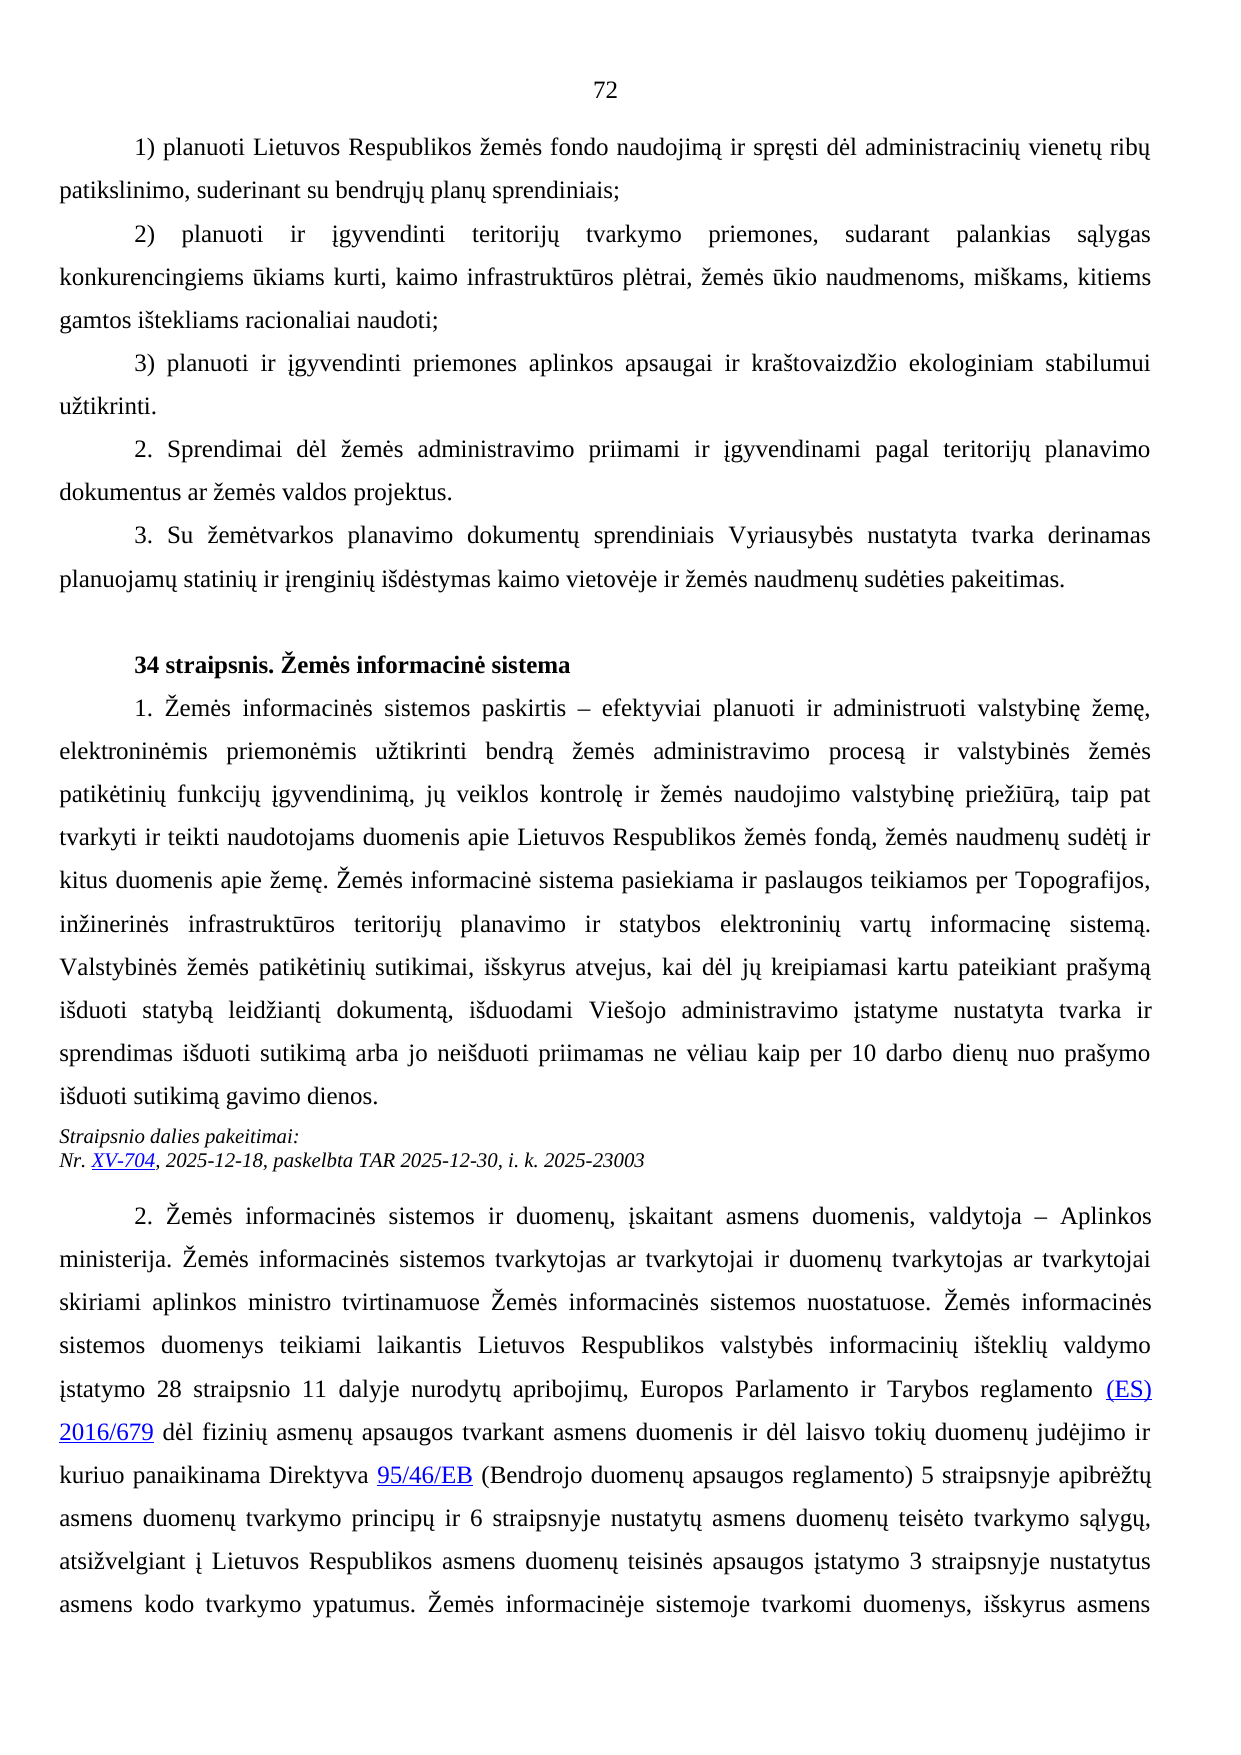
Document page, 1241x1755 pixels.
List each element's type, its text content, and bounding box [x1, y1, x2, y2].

text 34 straipsnis. Žemės informacinė sistema [59, 650, 1152, 679]
text 2. Žemės informacinės sistemos ir duomenų, įskaitant asmens duomenis, valdytoja – Aplinkos ministerija. Žemės informacinės sistemos tvarkytojas ar tvarkytojai ir duomenų tvarkytojas ar tvarkytojai skiriami aplinkos ministro tvirtinamuose Žemės informacinės sistemos nuostatuose. Žemės informacinės sistemos duomenys teikiami laikantis Lietuvos Respublikos valstybės informacinių išteklių valdymo įstatymo 28 straipsnio 11 dalyje nurodytų apribojimų, Europos Parlamento ir Tarybos reglamento (ES) 2016/679 dėl fizinių asmenų apsaugos tvarkant asmens duomenis ir dėl laisvo tokių duomenų judėjimo ir kuriuo panaikinama Direktyva 95/46/EB (Bendrojo duomenų apsaugos reglamento) 5 straipsnyje apibrėžtų asmens duomenų tvarkymo principų ir 6 straipsnyje nustatytų asmens duomenų teisėto tvarkymo sąlygų, atsižvelgiant į Lietuvos Respublikos asmens duomenų teisinės apsaugos įstatymo 3 straipsnyje nustatytus asmens kodo tvarkymo ypatumus. Žemės informacinėje sistemoje tvarkomi duomenys, išskyrus asmens [59, 1201, 1152, 1618]
text 3. Su žemėtvarkos planavimo dokumentų sprendiniais Vyriausybės nustatyta tvarka derinamas planuojamų statinių ir įrenginių išdėstymas kaimo vietovėje ir žemės naudmenų sudėties pakeitimas. [59, 521, 1152, 592]
text 3) planuoti ir įgyvendinti priemones aplinkos apsaugai ir kraštovaizdžio ekologiniam stabilumui užtikrinti. [59, 348, 1152, 420]
text Straipsnio dalies pakeitimai: [59, 1124, 1152, 1148]
text 1. Žemės informacinės sistemos paskirtis – efektyviai planuoti ir administruoti valstybinę žemę, elektroninėmis priemonėmis užtikrinti bendrą žemės administravimo procesą ir valstybinės žemės patikėtinių funkcijų įgyvendinimą, jų veiklos kontrolę ir žemės naudojimo valstybinę priežiūrą, taip pat tvarkyti ir teikti naudotojams duomenis apie Lietuvos Respublikos žemės fondą, žemės naudmenų sudėtį ir kitus duomenis apie žemę. Žemės informacinė sistema pasiekiama ir paslaugos teikiamos per Topografijos, inžinerinės infrastruktūros teritorijų planavimo ir statybos elektroninių vartų informacinę sistemą. Valstybinės žemės patikėtinių sutikimai, išskyrus atvejus, kai dėl jų kreipiamasi kartu pateikiant prašymą išduoti statybą leidžiantį dokumentą, išduodami Viešojo administravimo įstatyme nustatyta tvarka ir sprendimas išduoti sutikimą arba jo neišduoti priimamas ne vėliau kaip per 10 darbo dienų nuo prašymo išduoti sutikimą gavimo dienos. [59, 693, 1152, 1110]
text 2. Sprendimai dėl žemės administravimo priimami ir įgyvendinami pagal teritorijų planavimo dokumentus ar žemės valdos projektus. [59, 434, 1152, 506]
text 1) planuoti Lietuvos Respublikos žemės fondo naudojimą ir spręsti dėl administracinių vienetų ribų patikslinimo, suderinant su bendrųjų planų sprendiniais; [59, 132, 1152, 204]
text 2) planuoti ir įgyvendinti teritorijų tvarkymo priemones, sudarant palankias sąlygas konkurencingiems ūkiams kurti, kaimo infrastruktūros plėtrai, žemės ūkio naudmenoms, miškams, kitiems gamtos ištekliams racionaliai naudoti; [59, 219, 1152, 334]
text Nr. XV-704, 2025-12-18, paskelbta TAR 2025-12-30, i. k. 2025-23003 [59, 1148, 1152, 1172]
